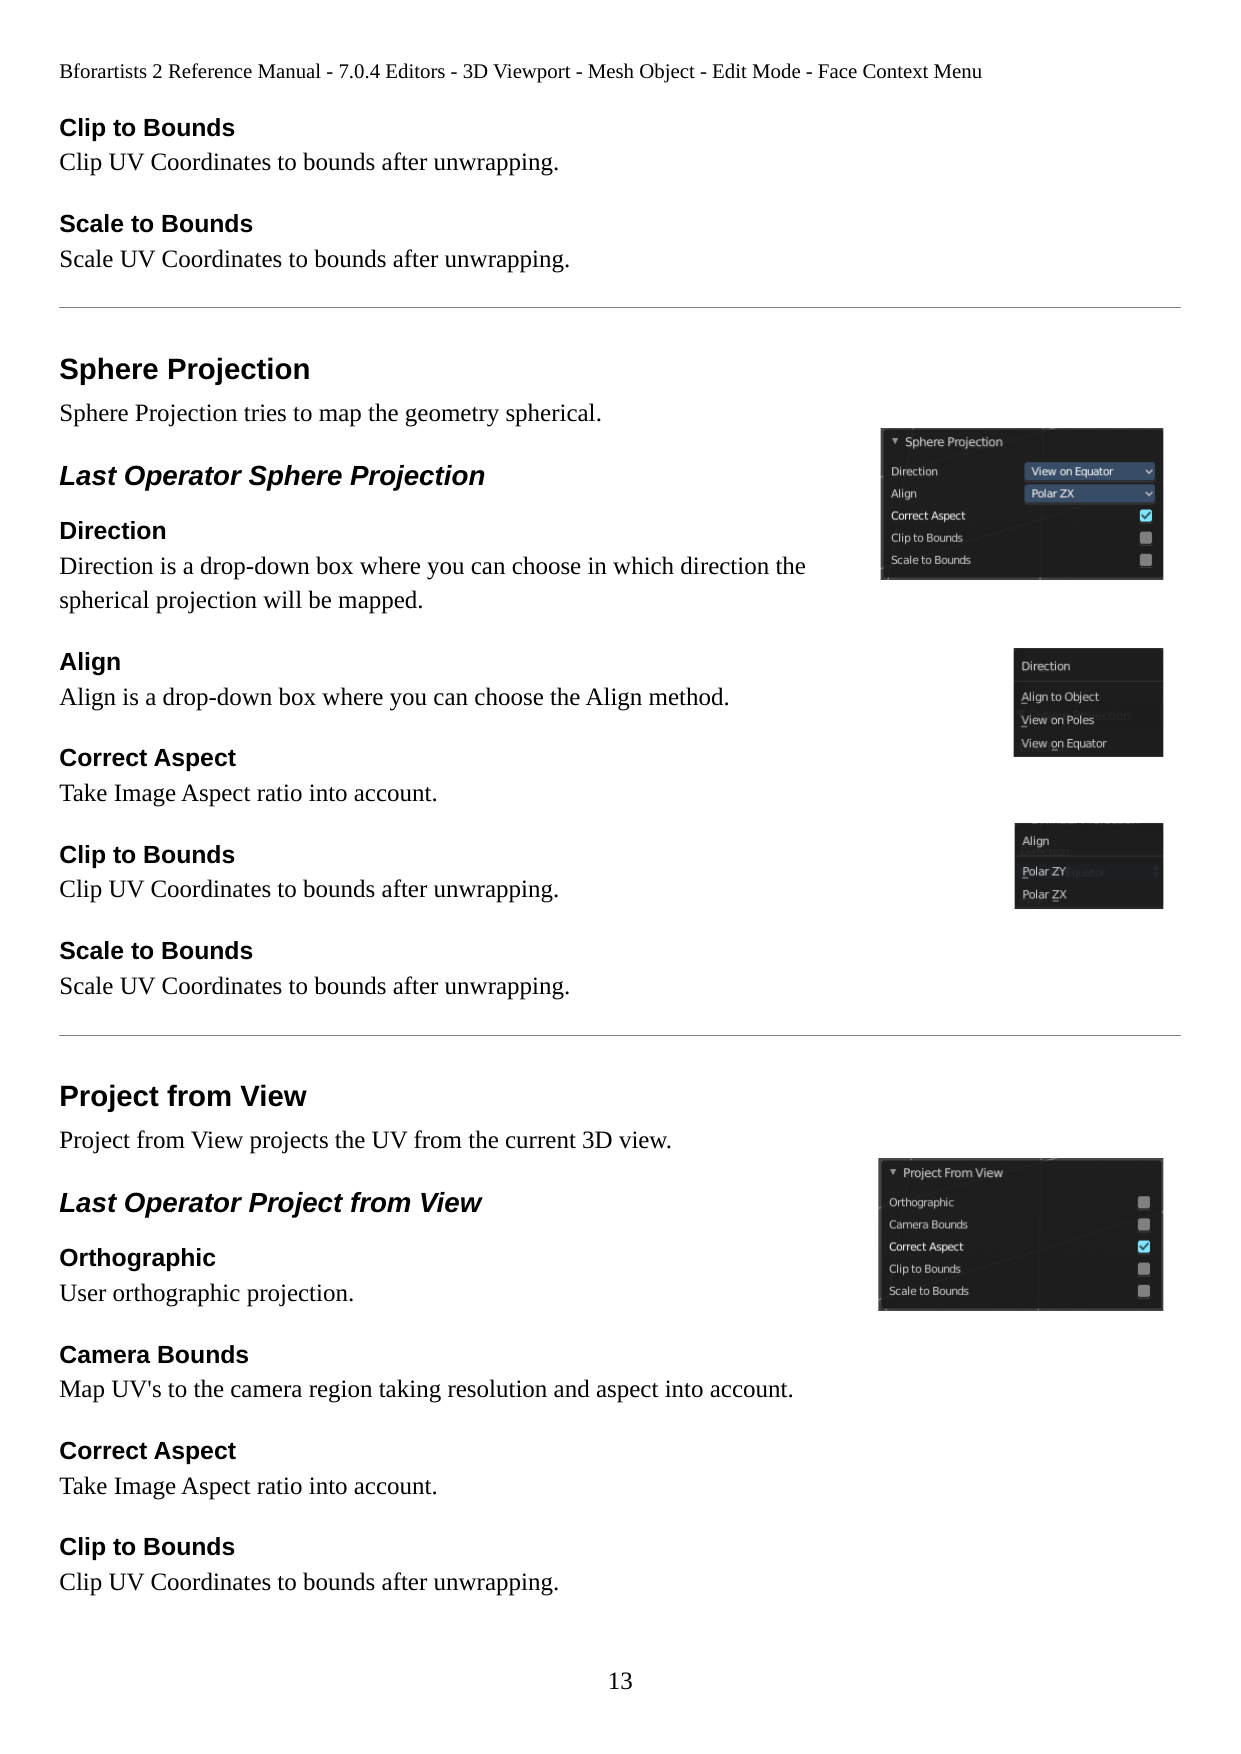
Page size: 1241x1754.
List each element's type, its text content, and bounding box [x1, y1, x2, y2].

subtitle Orthographic [59, 1243, 878, 1272]
text Clip UV Coordinates to bounds after unwrapping. [59, 147, 1181, 176]
text User orthographic projection. [59, 1278, 878, 1307]
picture [878, 1158, 1164, 1311]
subtitle Last Operator Project from View [59, 1187, 878, 1218]
subtitle Scale to Bounds [59, 936, 1181, 965]
text Take Image Aspect ratio into account. [59, 1471, 1181, 1500]
subtitle Project from View [59, 1079, 1181, 1112]
subtitle Correct Aspect [59, 743, 1181, 772]
picture [880, 428, 1164, 580]
picture [1013, 648, 1164, 757]
subtitle Clip to Bounds [59, 1532, 1181, 1561]
text Align is a drop-down box where you can choose the Align method. [59, 682, 1013, 711]
text Scale UV Coordinates to bounds after unwrapping. [59, 244, 1181, 272]
subtitle Correct Aspect [59, 1436, 1181, 1465]
subtitle [1164, 840, 1181, 868]
subtitle Camera Bounds [59, 1340, 1181, 1368]
text Clip UV Coordinates to bounds after unwrapping. [59, 874, 1014, 903]
subtitle Last Operator Sphere Projection [59, 459, 880, 491]
subtitle Direction [59, 516, 880, 545]
subtitle Clip to Bounds [59, 113, 1181, 141]
subtitle Scale to Bounds [59, 209, 1181, 237]
text Direction is a drop-down box where you can choose in which direction the spherical projection will be mapped. [59, 551, 1181, 614]
subtitle [1164, 1243, 1181, 1272]
text Map UV's to the camera region taking resolution and aspect into account. [59, 1374, 1181, 1403]
text Project from View projects the UV from the current 3D view. [59, 1125, 1181, 1154]
subtitle Clip to Bounds [59, 840, 1014, 868]
text Clip UV Coordinates to bounds after unwrapping. [59, 1567, 1181, 1596]
subtitle [1164, 516, 1181, 545]
text Scale UV Coordinates to bounds after unwrapping. [59, 971, 1181, 1000]
text Take Image Aspect ratio into account. [59, 778, 1181, 807]
subtitle Sphere Projection [59, 352, 1181, 385]
text Sphere Projection tries to map the geometry spherical. [59, 398, 1181, 427]
subtitle Align [59, 647, 1181, 676]
picture [1014, 823, 1164, 909]
